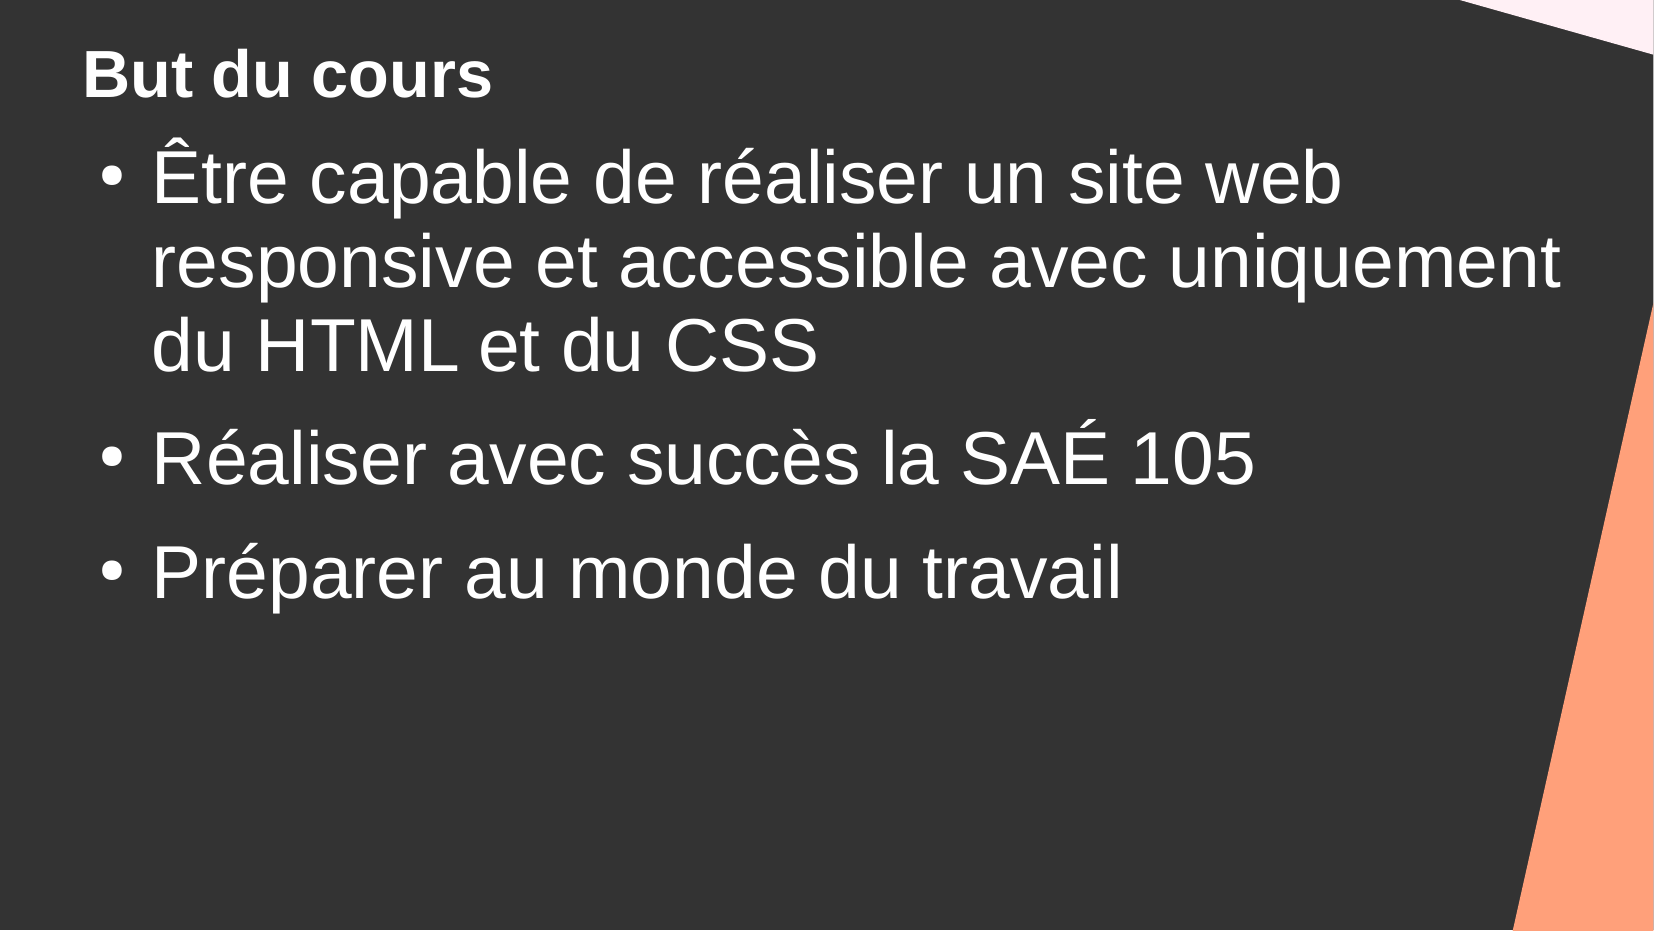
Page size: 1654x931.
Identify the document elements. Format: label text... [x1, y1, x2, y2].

list Être capable de réaliser un site web responsive et accessible avec uniquement du HTML et du CSS Réaliser avec succès la SAÉ 105 Préparer au monde du travail [80, 135, 1620, 762]
text_box [1459, 0, 1654, 55]
text_box [1512, 300, 1654, 931]
title But du cours [82, 37, 1571, 122]
